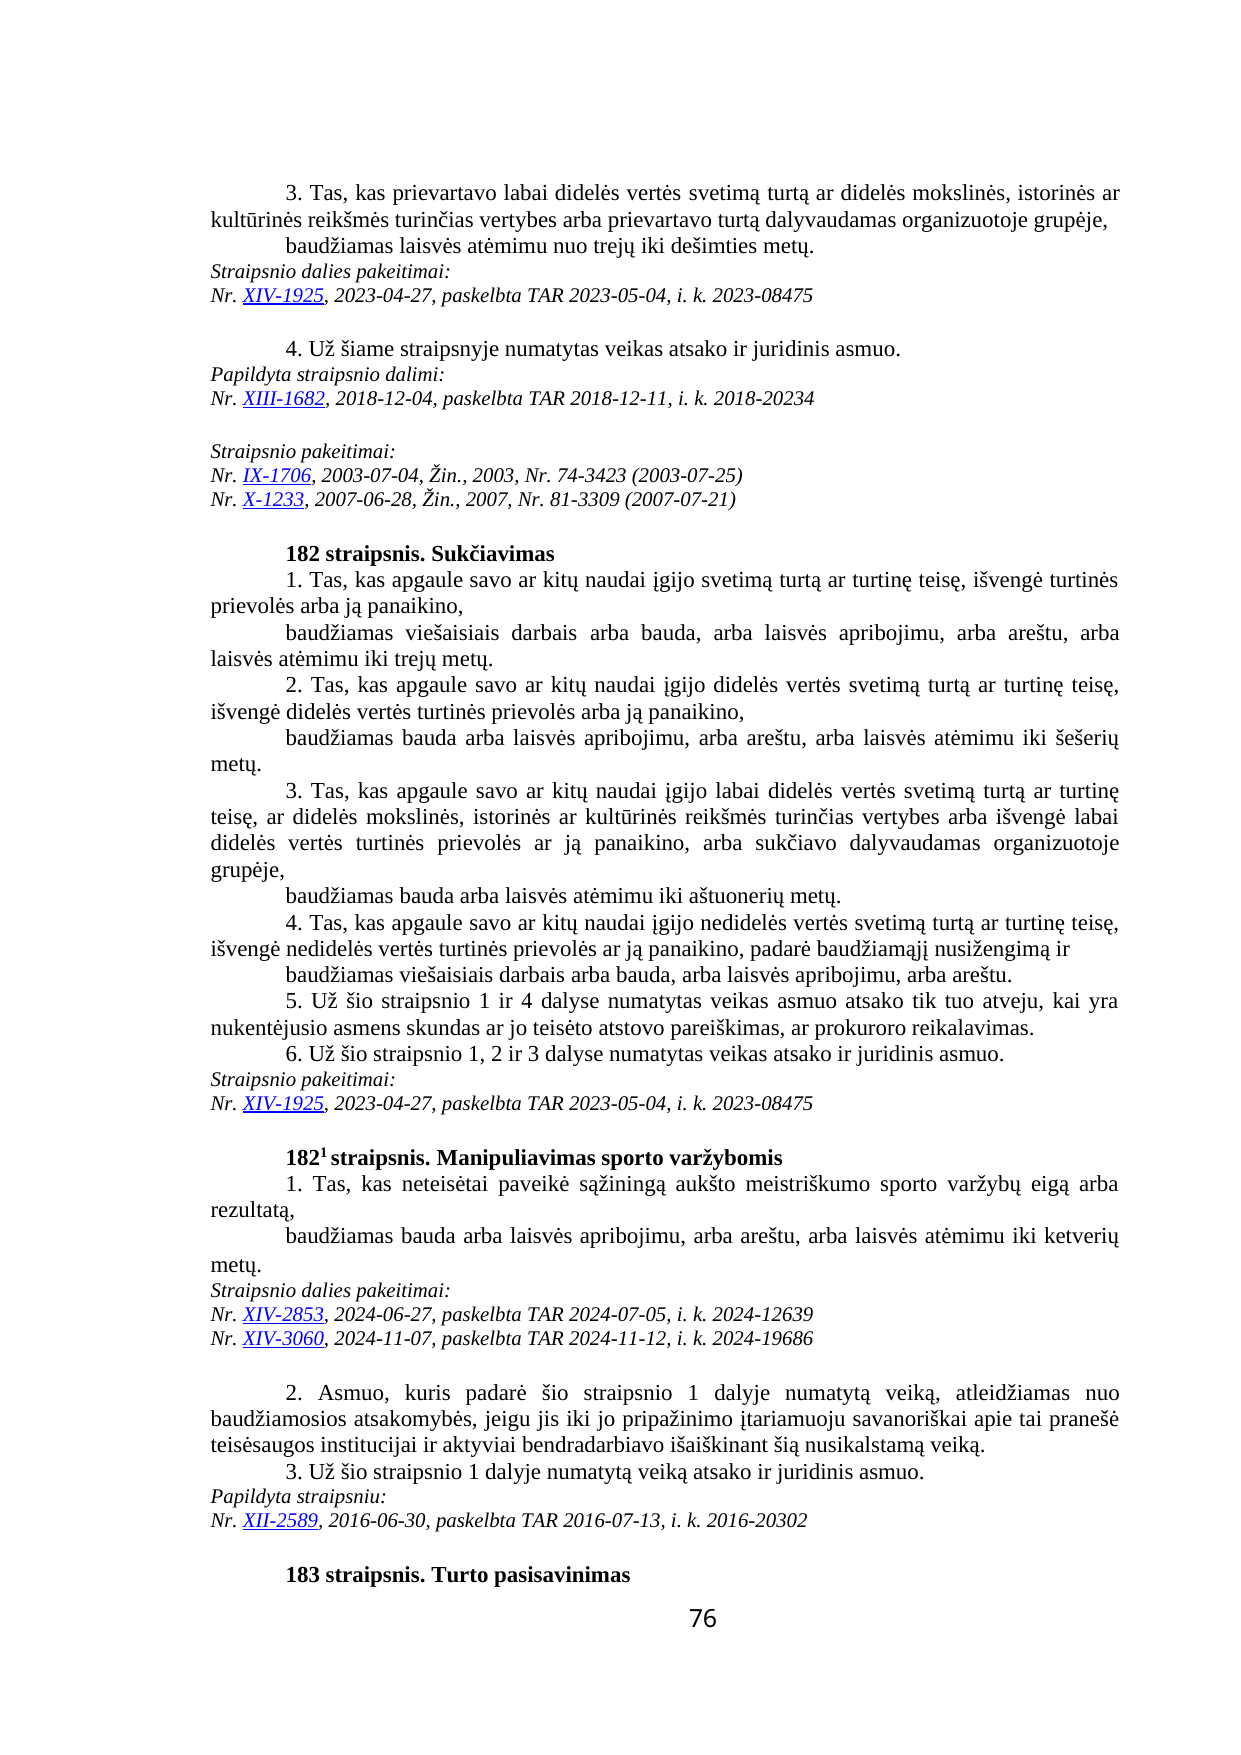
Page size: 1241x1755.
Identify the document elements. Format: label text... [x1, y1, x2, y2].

text Nr. XIV-2853, 2024-06-27, paskelbta TAR 2024-07-05, i. k. 2024-12639 [210, 1302, 1120, 1326]
text Nr. XIII-1682, 2018-12-04, paskelbta TAR 2018-12-11, i. k. 2018-20234 [210, 386, 1120, 410]
text baudžiamas laisvės atėmimu nuo trejų iki dešimties metų. [210, 232, 1120, 258]
text baudžiamas viešaisiais darbais arba bauda, arba laisvės apribojimu, arba areštu, arba laisvės atėmimu iki trejų metų. [210, 619, 1120, 671]
text Nr. XIV-3060, 2024-11-07, paskelbta TAR 2024-11-12, i. k. 2024-19686 [210, 1326, 1120, 1350]
text 2. Tas, kas apgaule savo ar kitų naudai įgijo didelės vertės svetimą turtą ar turtinę teisę, išvengė didelės vertės turtinės prievolės arba ją panaikino, [210, 671, 1120, 724]
text 4. Tas, kas apgaule savo ar kitų naudai įgijo nedidelės vertės svetimą turtą ar turtinę teisę, išvengė nedidelės vertės turtinės prievolės ar ją panaikino, padarė baudžiamąjį nusižengimą ir [210, 908, 1120, 961]
text baudžiamas bauda arba laisvės apribojimu, arba areštu, arba laisvės atėmimu iki šešerių metų. [210, 724, 1120, 777]
text Nr. X-1233, 2007-06-28, Žin., 2007, Nr. 81-3309 (2007-07-21) [210, 487, 1120, 511]
text 3. Tas, kas prievartavo labai didelės vertės svetimą turtą ar didelės mokslinės, istorinės ar kultūrinės reikšmės turinčias vertybes arba prievartavo turtą dalyvaudamas organizuotoje grupėje, [210, 179, 1120, 232]
text baudžiamas bauda arba laisvės apribojimu, arba areštu, arba laisvės atėmimu iki ketverių metų. [210, 1223, 1120, 1278]
text 6. Už šio straipsnio 1, 2 ir 3 dalyse numatytas veikas atsako ir juridinis asmuo. [210, 1040, 1120, 1067]
text 1. Tas, kas apgaule savo ar kitų naudai įgijo svetimą turtą ar turtinę teisę, išvengė turtinės prievolės arba ją panaikino, [210, 566, 1120, 619]
text Nr. XII-2589, 2016-06-30, paskelbta TAR 2016-07-13, i. k. 2016-20302 [210, 1508, 1120, 1532]
text Nr. IX-1706, 2003-07-04, Žin., 2003, Nr. 74-3423 (2003-07-25) [210, 463, 1120, 487]
text 5. Už šio straipsnio 1 ir 4 dalyse numatytas veikas asmuo atsako tik tuo atveju, kai yra nukentėjusio asmens skundas ar jo teisėto atstovo pareiškimas, ar prokuroro reikalavimas. [210, 988, 1120, 1040]
text 1. Tas, kas neteisėtai paveikė sąžiningą aukšto meistriškumo sporto varžybų eigą arba rezultatą, [210, 1170, 1120, 1223]
text Straipsnio dalies pakeitimai: [210, 258, 1120, 283]
text Papildyta straipsnio dalimi: [210, 362, 1120, 386]
text Straipsnio dalies pakeitimai: [210, 1278, 1120, 1302]
text 2. Asmuo, kuris padarė šio straipsnio 1 dalyje numatytą veiką, atleidžiamas nuo baudžiamosios atsakomybės, jeigu jis iki jo pripažinimo įtariamuoju savanoriškai apie tai pranešė teisėsaugos institucijai ir aktyviai bendradarbiavo išaiškinant šią nusikalstamą veiką. [210, 1379, 1120, 1458]
text 182 straipsnis. Sukčiavimas [210, 539, 1120, 566]
text 183 straipsnis. Turto pasisavinimas [210, 1561, 1120, 1587]
text baudžiamas viešaisiais darbais arba bauda, arba laisvės apribojimu, arba areštu. [210, 961, 1120, 988]
text 4. Už šiame straipsnyje numatytas veikas atsako ir juridinis asmuo. [210, 335, 1120, 362]
text Straipsnio pakeitimai: [210, 439, 1120, 463]
text Nr. XIV-1925, 2023-04-27, paskelbta TAR 2023-05-04, i. k. 2023-08475 [210, 283, 1120, 307]
text baudžiamas bauda arba laisvės atėmimu iki aštuonerių metų. [210, 882, 1120, 908]
text 3. Už šio straipsnio 1 dalyje numatytą veiką atsako ir juridinis asmuo. [210, 1458, 1120, 1484]
text Papildyta straipsniu: [210, 1484, 1120, 1508]
text Straipsnio pakeitimai: [210, 1067, 1120, 1091]
text Nr. XIV-1925, 2023-04-27, paskelbta TAR 2023-05-04, i. k. 2023-08475 [210, 1091, 1120, 1115]
text 3. Tas, kas apgaule savo ar kitų naudai įgijo labai didelės vertės svetimą turtą ar turtinę teisę, ar didelės mokslinės, istorinės ar kultūrinės reikšmės turinčias vertybes arba išvengė labai didelės vertės turtinės prievolės ar ją panaikino, arba sukčiavo dalyvaudamas organizuotoje grupėje, [210, 777, 1120, 882]
text 1821 straipsnis. Manipuliavimas sporto varžybomis [210, 1143, 1120, 1170]
